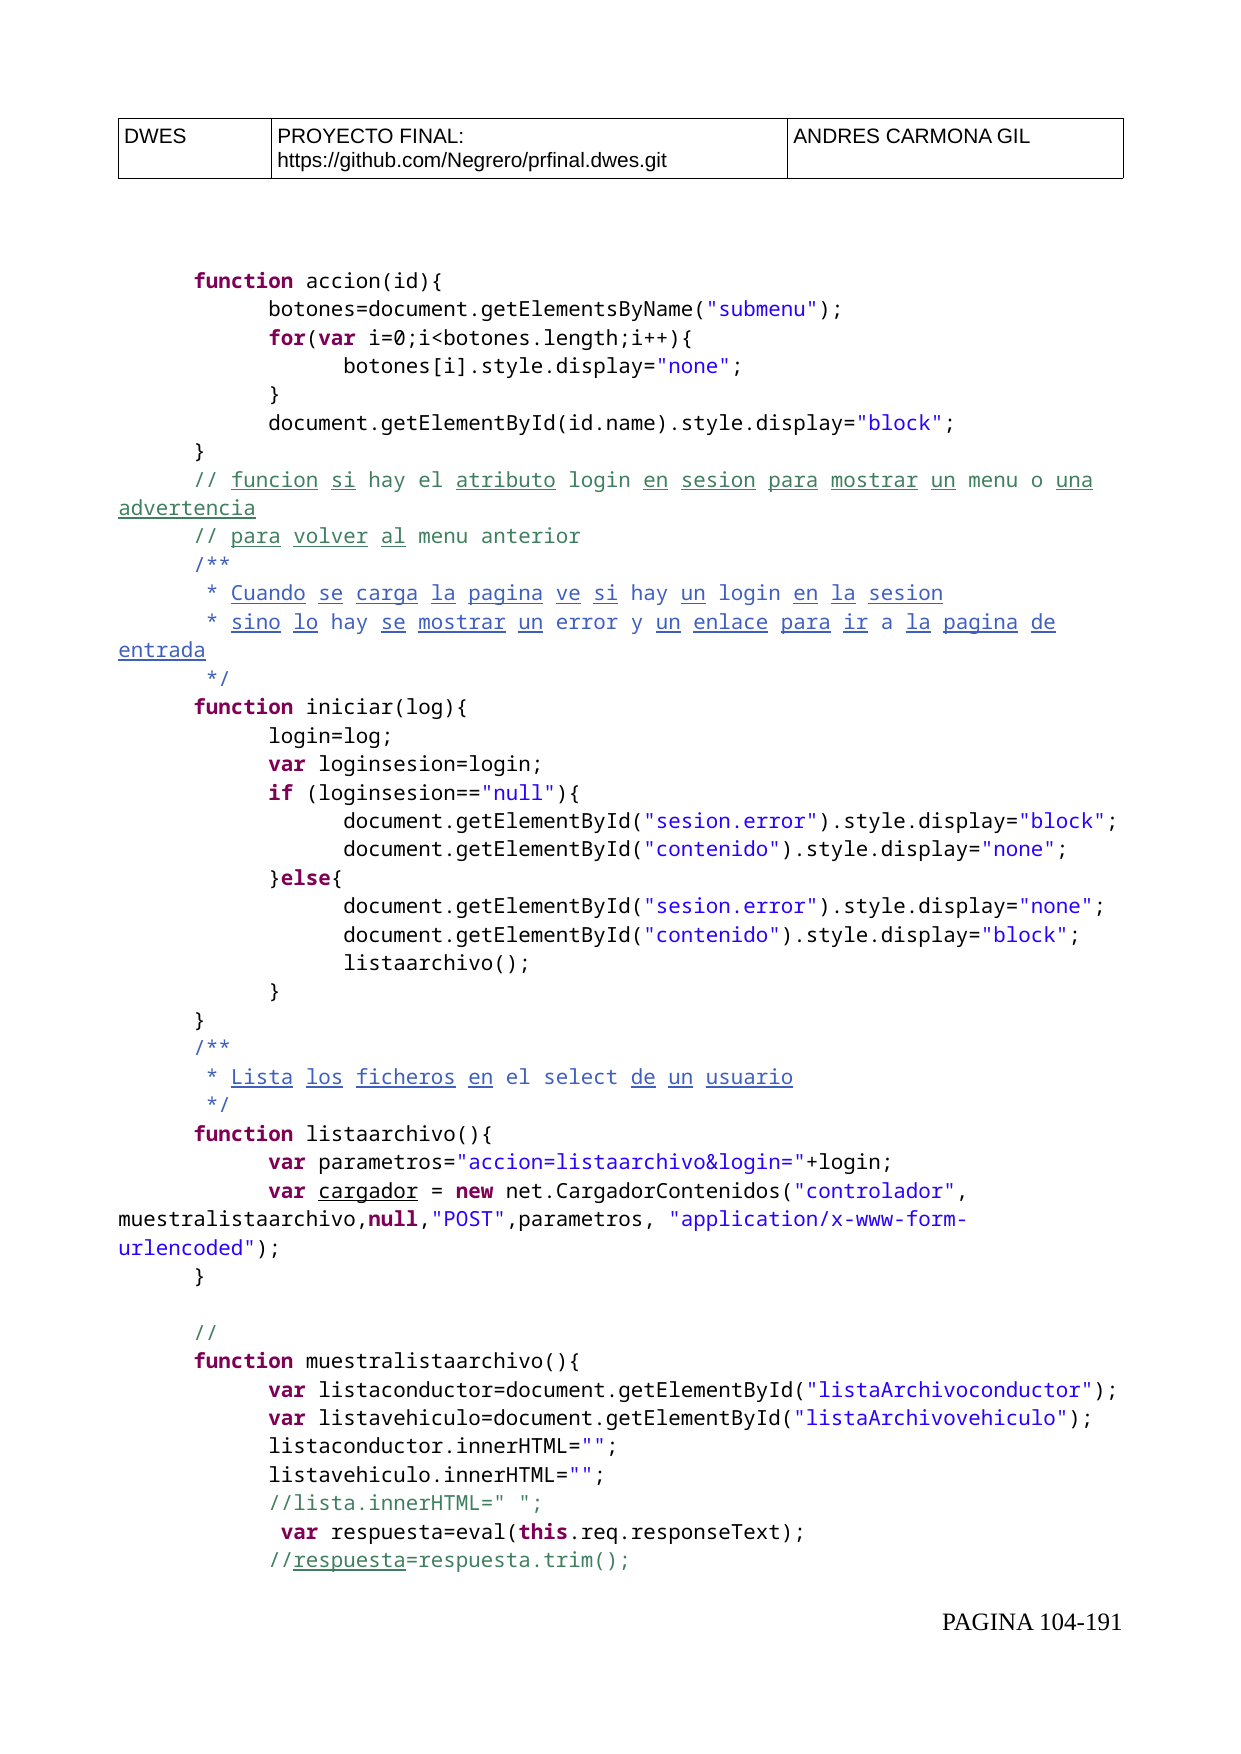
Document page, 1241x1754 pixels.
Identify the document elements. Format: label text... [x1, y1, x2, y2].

text function accion(id){ [118, 266, 1122, 294]
text function listaarchivo(){ [118, 1119, 1122, 1147]
text botones[i].style.display="none"; [118, 351, 1122, 379]
text // [118, 1318, 1122, 1346]
text */ [118, 664, 1122, 692]
text } [118, 1005, 1122, 1033]
text login=log; [118, 721, 1122, 749]
text if (loginsesion=="null"){ [118, 778, 1122, 806]
text */ [118, 1090, 1122, 1119]
text var listavehiculo=document.getElementById("listaArchivovehiculo"); [118, 1403, 1122, 1432]
text } [118, 977, 1122, 1005]
text //respuesta=respuesta.trim(); [118, 1545, 1122, 1574]
text * sino lo hay se mostrar un error y un enlace para ir a la pagina de entrada [118, 607, 1122, 664]
text } [118, 1261, 1122, 1289]
text var listaconductor=document.getElementById("listaArchivoconductor"); [118, 1375, 1122, 1403]
text listaconductor.innerHTML=""; [118, 1432, 1122, 1460]
text document.getElementById("contenido").style.display="none"; [118, 834, 1122, 863]
text * Cuando se carga la pagina ve si hay un login en la sesion [118, 578, 1122, 607]
text listavehiculo.innerHTML=""; [118, 1460, 1122, 1488]
text botones=document.getElementsByName("submenu"); [118, 294, 1122, 323]
text /** [118, 1033, 1122, 1062]
text } [118, 379, 1122, 408]
text }else{ [118, 863, 1122, 891]
text document.getElementById("sesion.error").style.display="block"; [118, 806, 1122, 834]
text document.getElementById("contenido").style.display="block"; [118, 920, 1122, 948]
text document.getElementById("sesion.error").style.display="none"; [118, 891, 1122, 920]
text function iniciar(log){ [118, 692, 1122, 721]
text //lista.innerHTML=" "; [118, 1488, 1122, 1517]
text // funcion si hay el atributo login en sesion para mostrar un menu o una advertencia [118, 465, 1122, 522]
text listaarchivo(); [118, 948, 1122, 977]
text var loginsesion=login; [118, 749, 1122, 778]
text // para volver al menu anterior [118, 522, 1122, 550]
text * Lista los ficheros en el select de un usuario [118, 1062, 1122, 1090]
text } [118, 436, 1122, 465]
text for(var i=0;i<botones.length;i++){ [118, 323, 1122, 351]
text document.getElementById(id.name).style.display="block"; [118, 408, 1122, 436]
text var cargador = new net.CargadorContenidos("controlador", muestralistaarchivo,null,"POST",parametros, "application/x-www-form-urlencoded"); [118, 1176, 1122, 1261]
text /** [118, 550, 1122, 578]
text var respuesta=eval(this.req.responseText); [118, 1517, 1122, 1545]
text var parametros="accion=listaarchivo&login="+login; [118, 1147, 1122, 1176]
text function muestralistaarchivo(){ [118, 1346, 1122, 1375]
